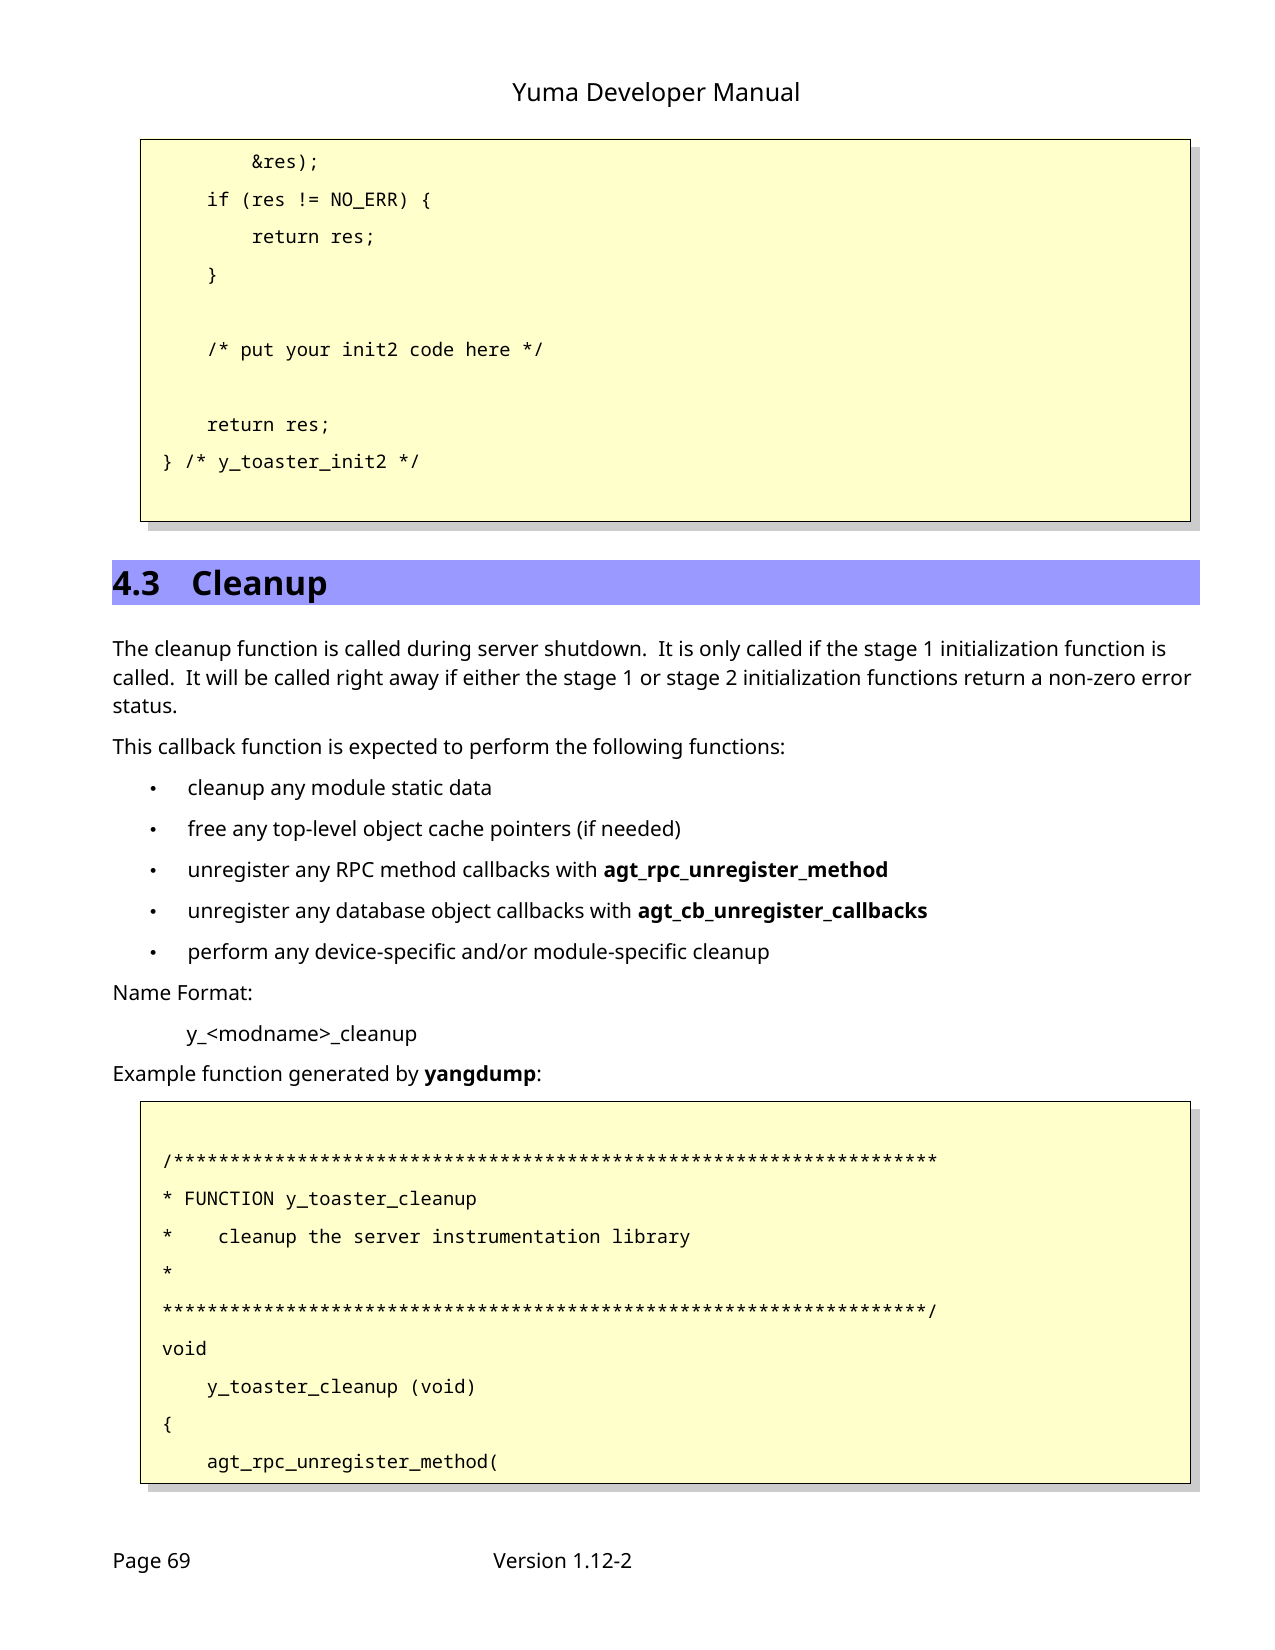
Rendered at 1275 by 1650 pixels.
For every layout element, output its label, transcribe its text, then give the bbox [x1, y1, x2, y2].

list cleanup any module static data [150, 773, 1200, 801]
text y_toaster_cleanup (void) [141, 1363, 1190, 1398]
text * FUNCTION y_toaster_cleanup [141, 1176, 1190, 1211]
text y_<modname>_cleanup [112, 1019, 1200, 1047]
text return res; [141, 213, 1190, 249]
text /* put your init2 code here */ [141, 326, 1190, 362]
subtitle Cleanup [112, 560, 1200, 605]
text { [141, 1401, 1190, 1436]
text void [141, 1326, 1190, 1361]
text ********************************************************************/ [141, 1288, 1190, 1323]
text &res); [141, 140, 1190, 174]
text Name Format: [112, 978, 1200, 1006]
text * [141, 1251, 1190, 1286]
text } [141, 251, 1190, 287]
list free any top-level object cache pointers (if needed) [150, 814, 1200, 842]
list perform any device-specific and/or module-specific cleanup [150, 937, 1200, 965]
text Example function generated by yangdump: [112, 1059, 1200, 1088]
list unregister any database object callbacks with agt_cb_unregister_callbacks [150, 896, 1200, 924]
list unregister any RPC method callbacks with agt_rpc_unregister_method [150, 855, 1200, 883]
text The cleanup function is called during server shutdown. It is only called if the stage 1 initialization function is called. It will be called right away if either the stage 1 or stage 2 initialization functions return a non-zero error status. [112, 634, 1200, 719]
text This callback function is expected to perform the following functions: [112, 732, 1200, 761]
text return res; [141, 401, 1190, 437]
text } /* y_toaster_init2 */ [141, 438, 1190, 474]
text agt_rpc_unregister_method( [141, 1438, 1190, 1483]
text * cleanup the server instrumentation library [141, 1213, 1190, 1248]
text /******************************************************************** [141, 1138, 1190, 1173]
text if (res != NO_ERR) { [141, 176, 1190, 212]
